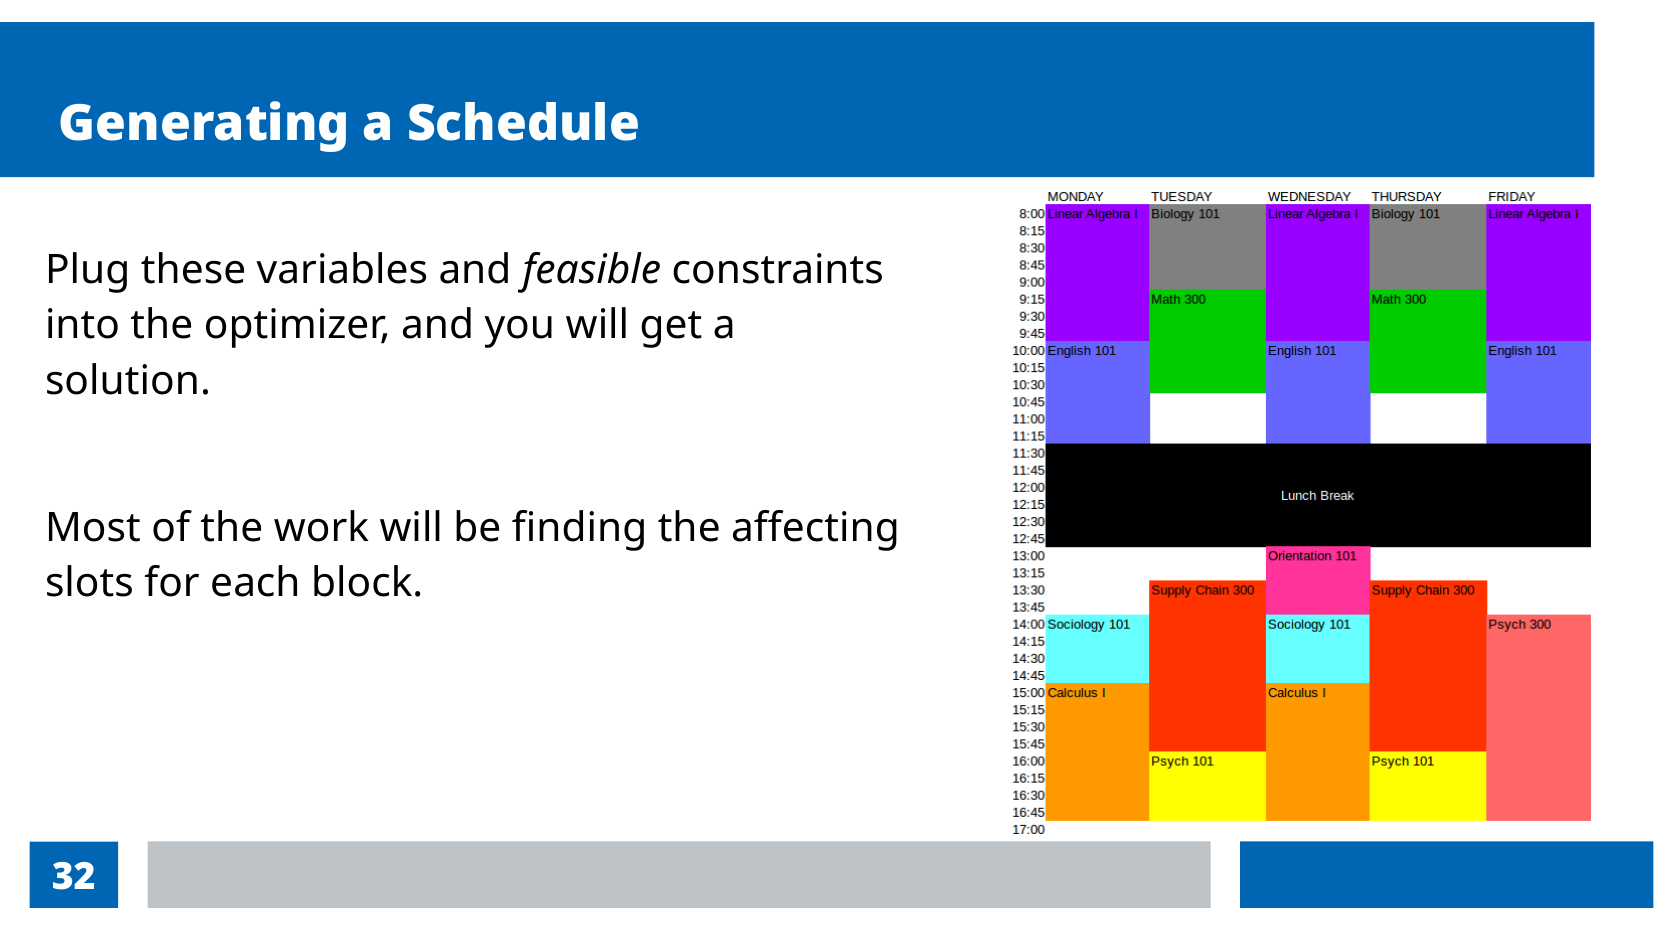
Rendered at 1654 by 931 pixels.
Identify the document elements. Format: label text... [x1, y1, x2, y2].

list Plug these variables and feasible constraints into the optimizer, and you will get a solution. Most of the work will be finding the affecting slots for each block. [45, 240, 905, 816]
picture [960, 187, 1595, 841]
title Generating a Schedule [59, 44, 1595, 156]
